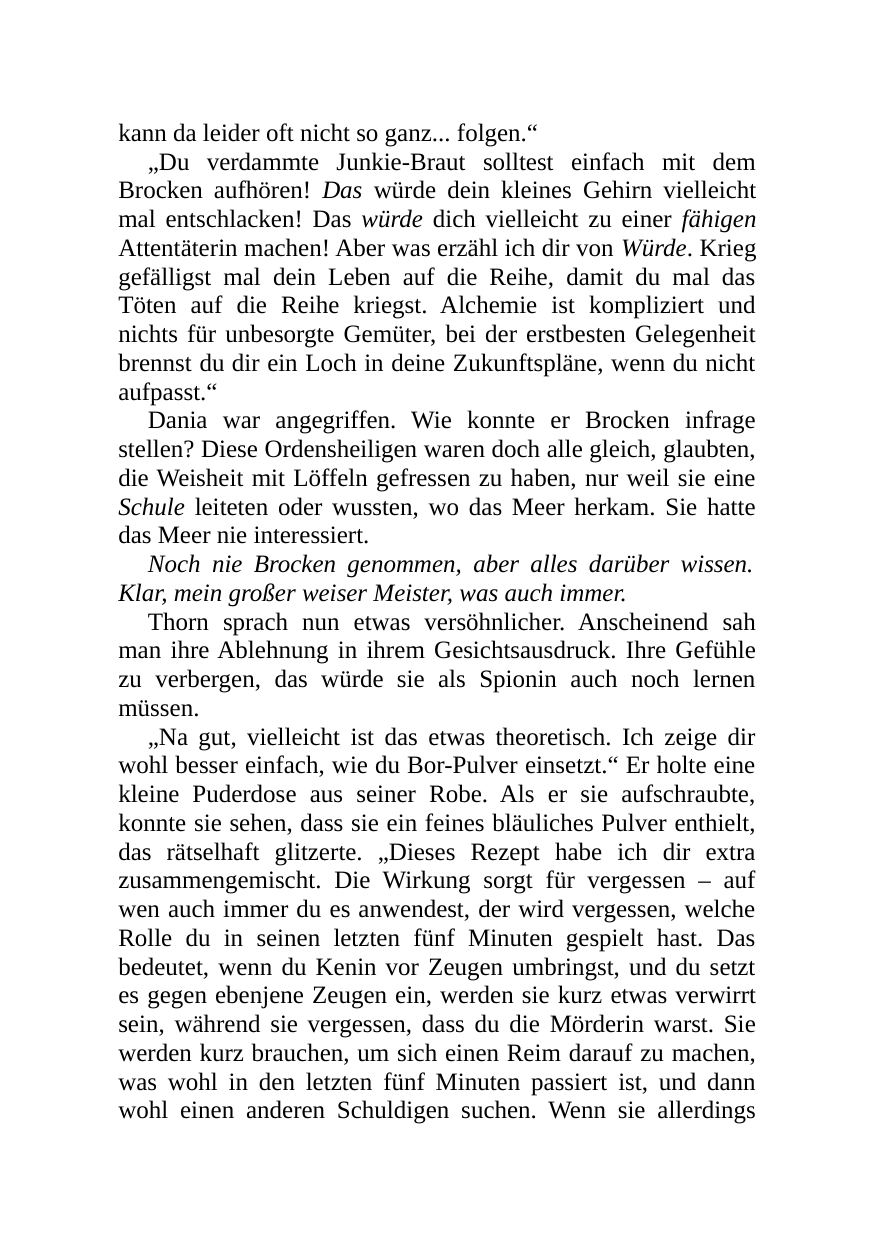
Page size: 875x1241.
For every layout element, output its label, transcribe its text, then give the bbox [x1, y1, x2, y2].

text Thorn sprach nun etwas versöhnlicher. Anscheinend sah man ihre Ablehnung in ihrem Gesichtsausdruck. Ihre Gefühle zu verbergen, das würde sie als Spionin auch noch lernen müssen. [118, 607, 756, 722]
text „Du verdammte Junkie-Braut solltest einfach mit dem Brocken aufhören! Das würde dein kleines Gehirn vielleicht mal entschlacken! Das würde dich vielleicht zu einer fähigen Attentäterin machen! Aber was erzähl ich dir von Würde. Krieg gefälligst mal dein Leben auf die Reihe, damit du mal das Töten auf die Reihe kriegst. Alchemie ist kompliziert und nichts für unbesorgte Gemüter, bei der erstbesten Gelegenheit brennst du dir ein Loch in deine Zukunftspläne, wenn du nicht aufpasst.“ [118, 147, 756, 406]
text kann da leider oft nicht so ganz... folgen.“ [118, 118, 756, 147]
text Dania war angegriffen. Wie konnte er Brocken infrage stellen? Diese Ordensheiligen waren doch alle gleich, glaubten, die Weisheit mit Löffeln gefressen zu haben, nur weil sie eine Schule leiteten oder wussten, wo das Meer herkam. Sie hatte das Meer nie interessiert. [118, 406, 756, 549]
text Noch nie Brocken genommen, aber alles darüber wissen. Klar, mein großer weiser Meister, was auch immer. [118, 549, 756, 607]
text „Na gut, vielleicht ist das etwas theoretisch. Ich zeige dir wohl besser einfach, wie du Bor-Pulver einsetzt.“ Er holte eine kleine Puderdose aus seiner Robe. Als er sie aufschraubte, konnte sie sehen, dass sie ein feines bläuliches Pulver enthielt, das rätselhaft glitzerte. „Dieses Rezept habe ich dir extra zusammengemischt. Die Wirkung sorgt für vergessen – auf wen auch immer du es anwendest, der wird vergessen, welche Rolle du in seinen letzten fünf Minuten gespielt hast. Das bedeutet, wenn du Kenin vor Zeugen umbringst, und du setzt es gegen ebenjene Zeugen ein, werden sie kurz etwas verwirrt sein, während sie vergessen, dass du die Mörderin warst. Sie werden kurz brauchen, um sich einen Reim darauf zu machen, was wohl in den letzten fünf Minuten passiert ist, und dann wohl einen anderen Schuldigen suchen. Wenn sie allerdings [118, 722, 756, 1124]
